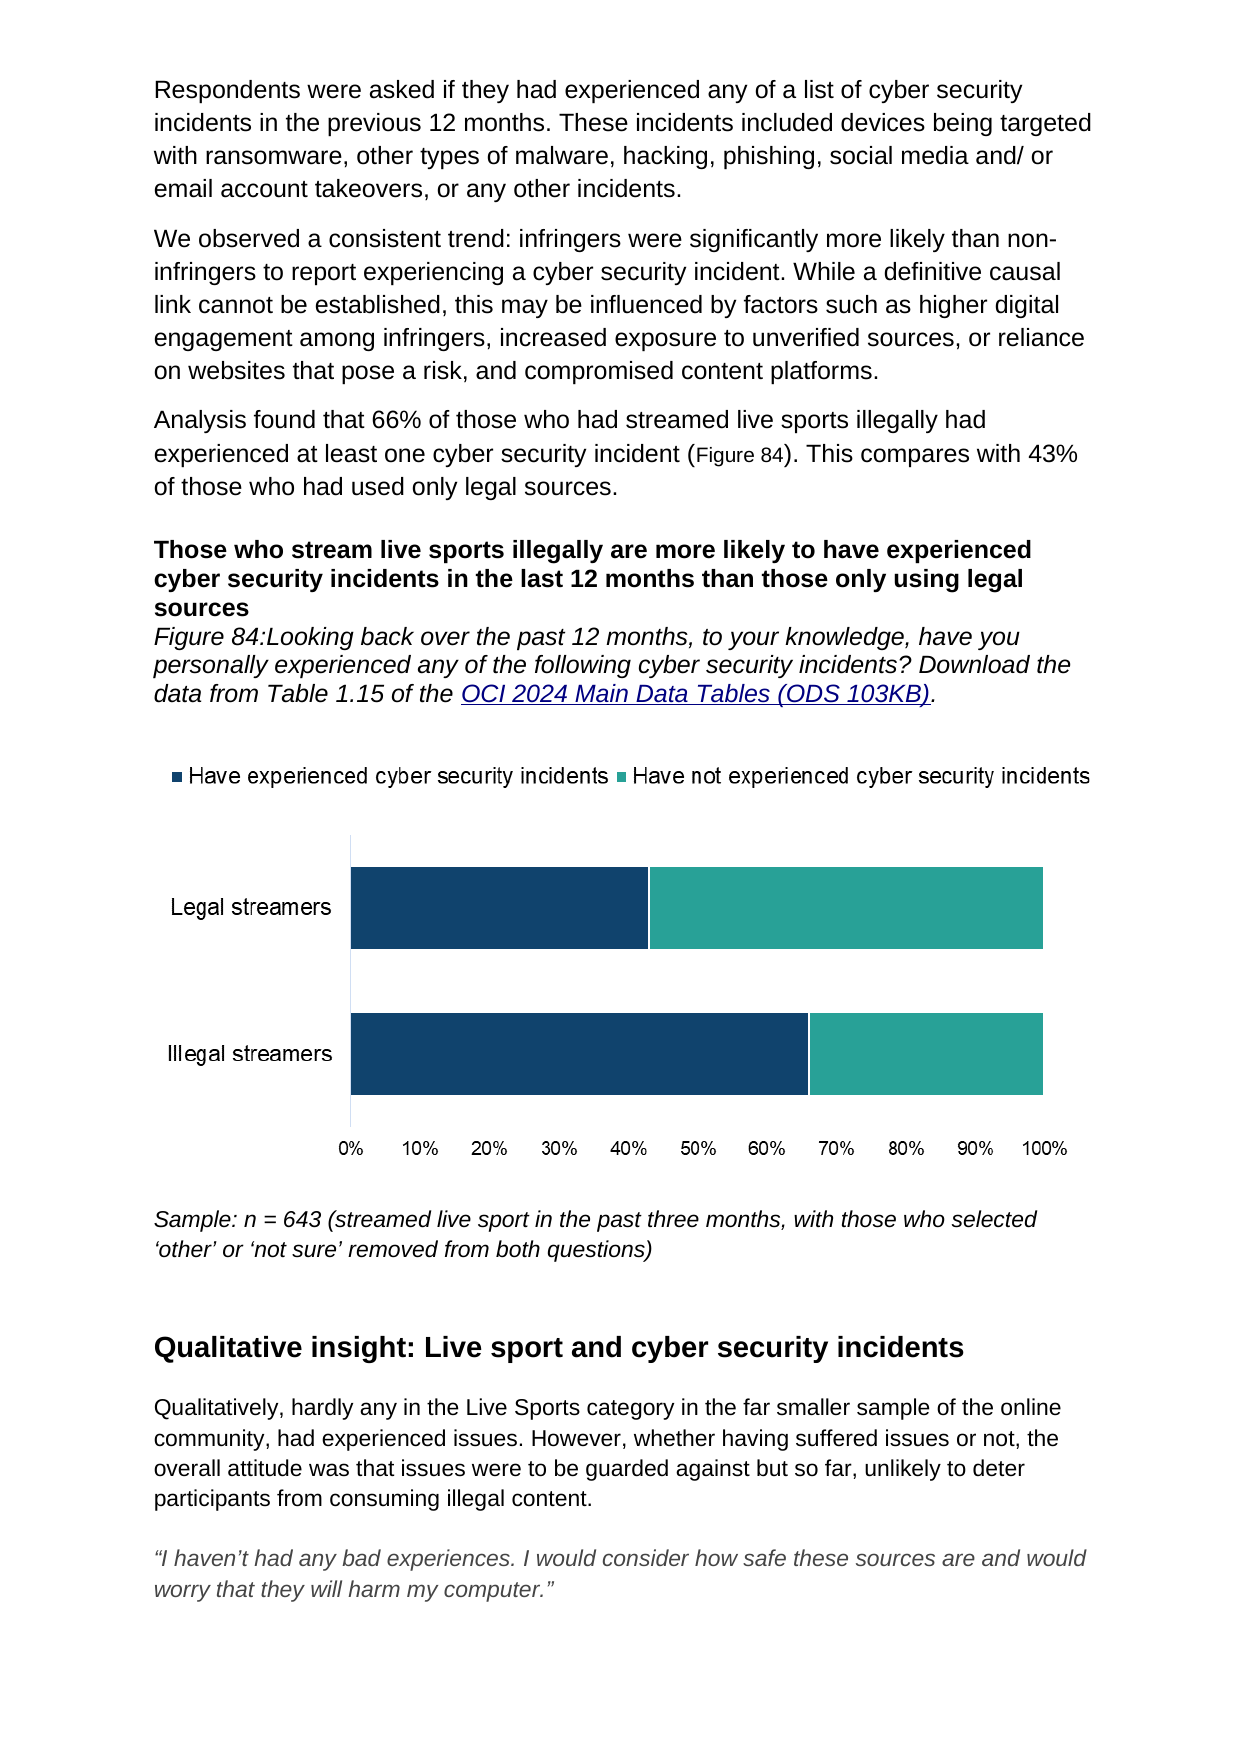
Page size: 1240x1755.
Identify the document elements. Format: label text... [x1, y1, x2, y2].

subtitle Qualitative insight: Live sport and cyber security incidents [153, 1331, 1089, 1364]
subtitle Those who stream live sports illegally are more likely to have experienced cyber security incidents in the last 12 months than those only using legal sources [153, 536, 1089, 622]
text Sample: n = 643 (streamed live sport in the past three months, with those who selected ‘other’ or ‘not sure’ removed from both questions) [153, 1206, 1089, 1262]
text Analysis found that 66% of those who had streamed live sports illegally had experienced at least one cyber security incident (Figure 84). This compares with 43% of those who had used only legal sources. [153, 406, 1101, 528]
text We observed a consistent trend: infringers were significantly more likely than non-infringers to report experiencing a cyber security incident. While a definitive causal link cannot be established, this may be influenced by factors such as higher digital engagement among infringers, increased exposure to unverified sources, or reliance on websites that pose a risk, and compromised content platforms. [153, 224, 1101, 384]
text Respondents were asked if they had experienced any of a list of cyber security incidents in the previous 12 months. These incidents included devices being targeted with ransomware, other types of malware, hacking, phishing, social media and/ or email account takeovers, or any other incidents. [153, 75, 1101, 203]
text Figure 84:Looking back over the past 12 months, to your knowledge, have you personally experienced any of the following cyber security incidents? Download the data from Table 1.15 of the OCI 2024 Main Data Tables (ODS 103KB). [153, 622, 1089, 708]
text “I haven’t had any bad experiences. I would consider how safe these sources are and would worry that they will harm my computer.” [153, 1545, 1089, 1602]
text Qualitatively, hardly any in the Live Sports category in the far smaller sample of the online community, had experienced issues. However, whether having suffered issues or not, the overall attitude was that issues were to be guarded against but so far, unlikely to deter participants from consuming illegal content. [153, 1394, 1089, 1511]
